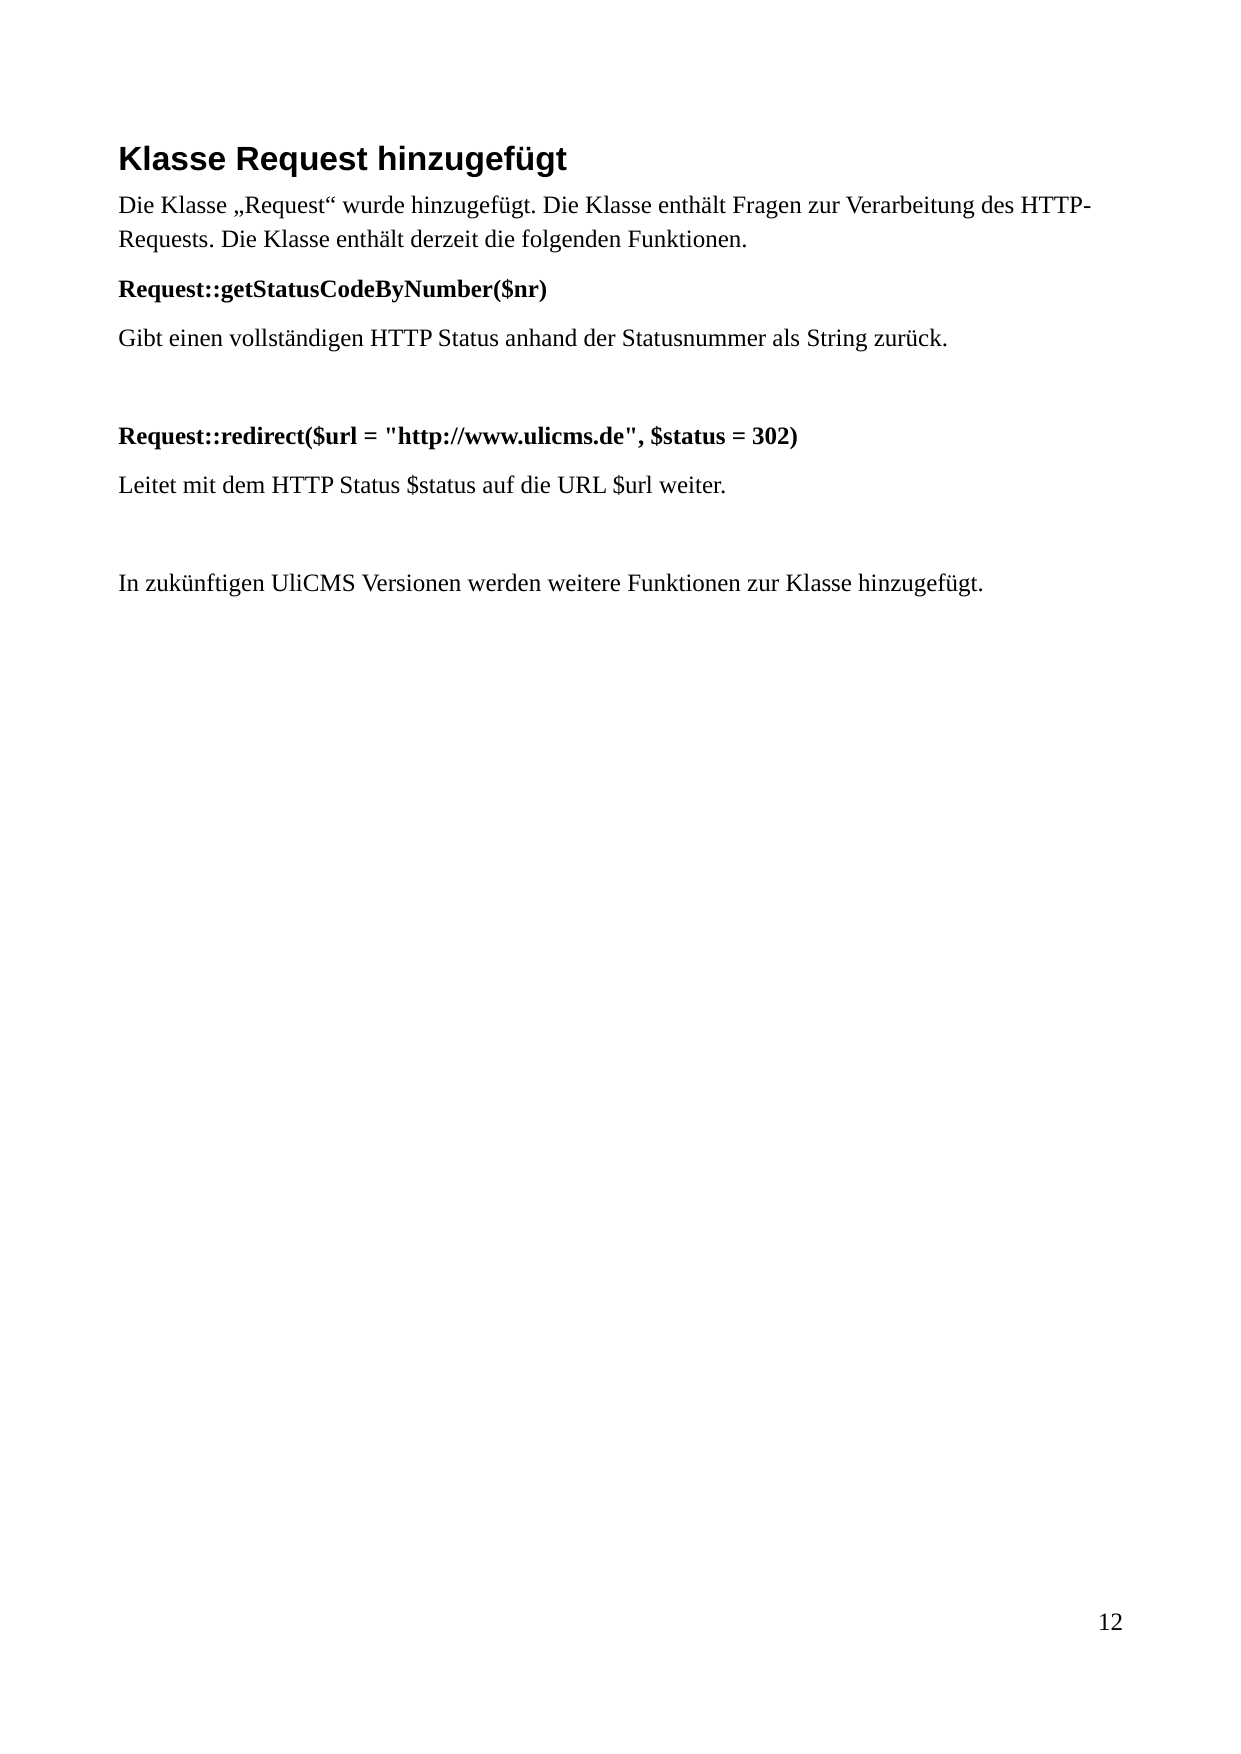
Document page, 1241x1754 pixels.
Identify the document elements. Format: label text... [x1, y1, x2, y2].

text In zukünftigen UliCMS Versionen werden weitere Funktionen zur Klasse hinzugefügt. [118, 568, 1123, 597]
subtitle Klasse Request hinzugefügt [118, 139, 1123, 178]
text Request::redirect($url = "http://www.ulicms.de", $status = 302) [118, 421, 1123, 449]
text Gibt einen vollständigen HTTP Status anhand der Statusnummer als String zurück. [118, 323, 1123, 351]
text Request::getStatusCodeByNumber($nr) [118, 274, 1123, 302]
text Die Klasse „Request“ wurde hinzugefügt. Die Klasse enthält Fragen zur Verarbeitung des HTTP-Requests. Die Klasse enthält derzeit die folgenden Funktionen. [118, 190, 1123, 253]
text Leitet mit dem HTTP Status $status auf die URL $url weiter. [118, 470, 1123, 499]
